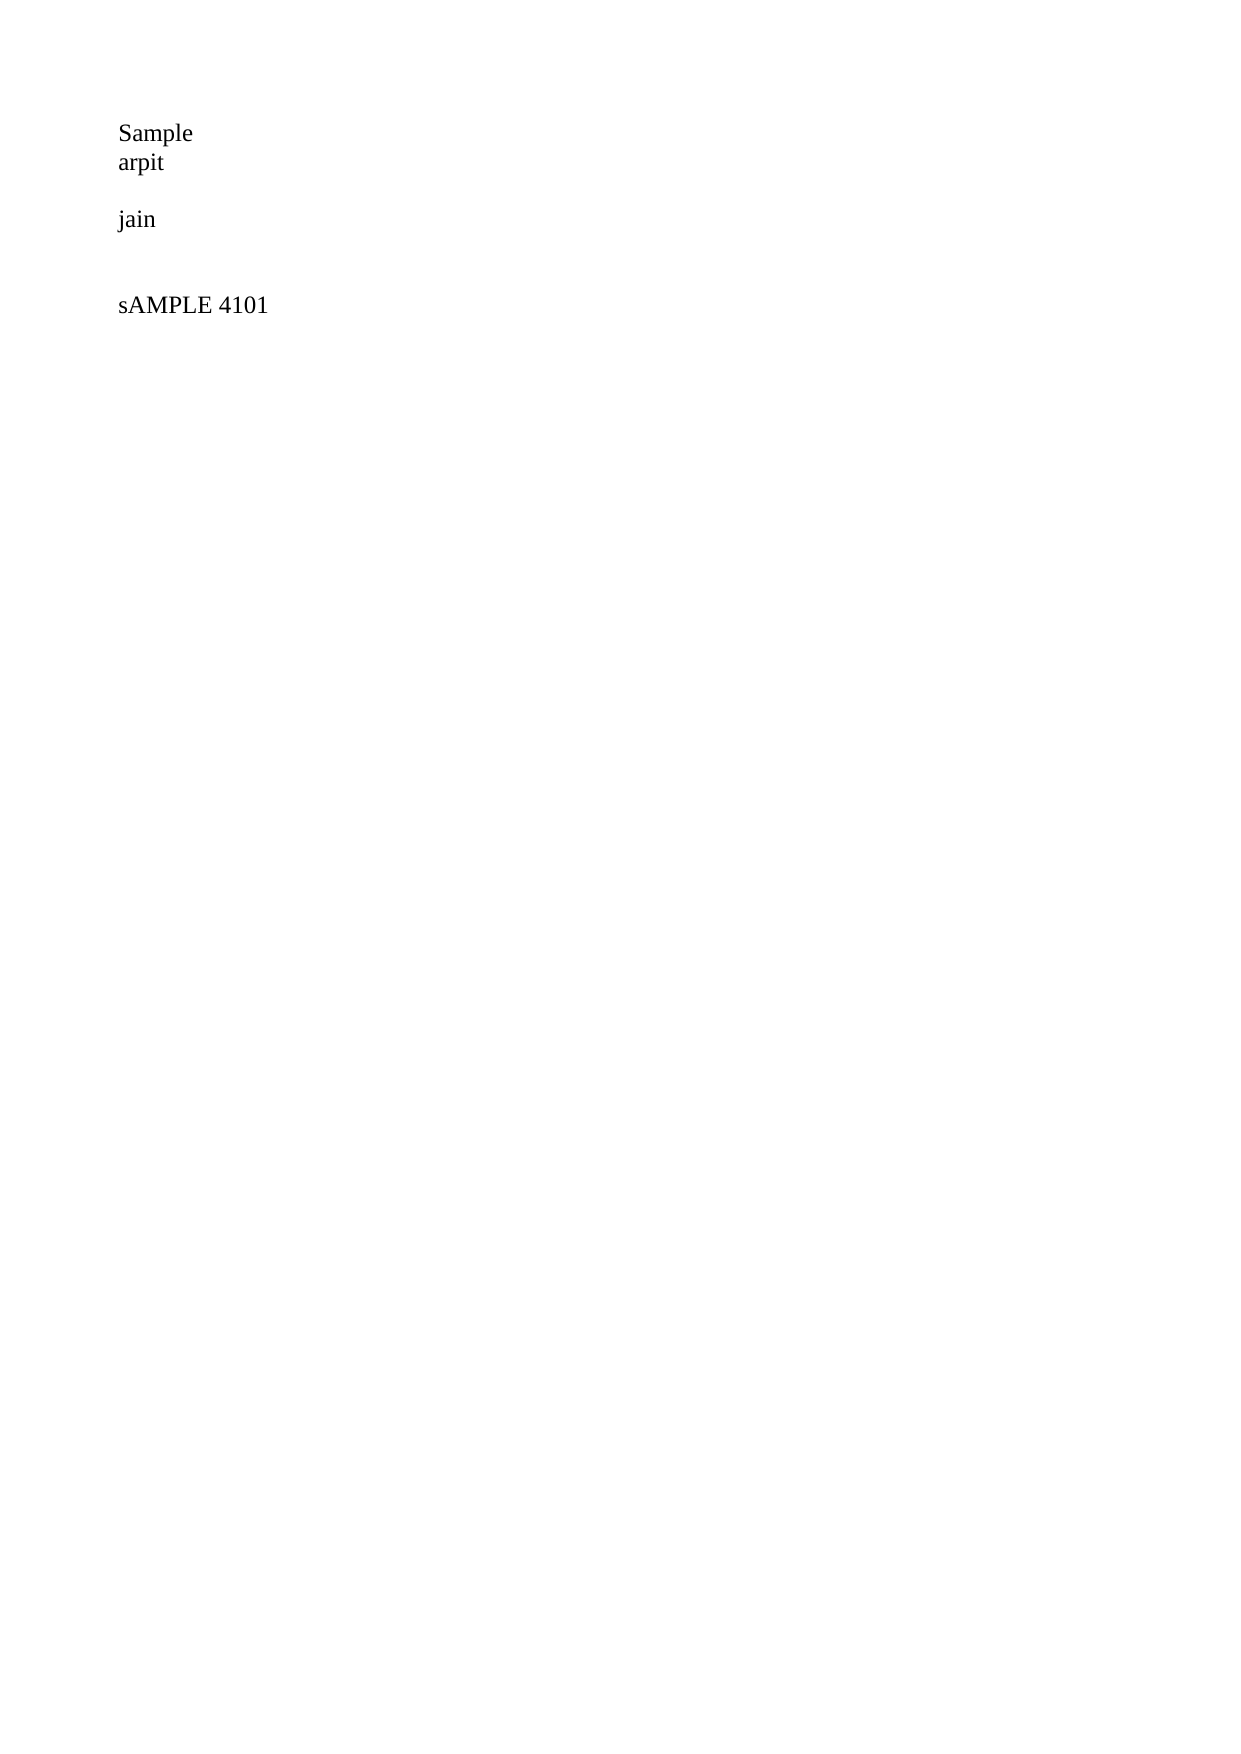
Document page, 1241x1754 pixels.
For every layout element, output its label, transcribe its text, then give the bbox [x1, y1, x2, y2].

text arpit [118, 147, 1122, 176]
text sAMPLE 4101 [118, 291, 1122, 319]
text jain [118, 204, 1122, 233]
text Sample [118, 118, 1122, 147]
